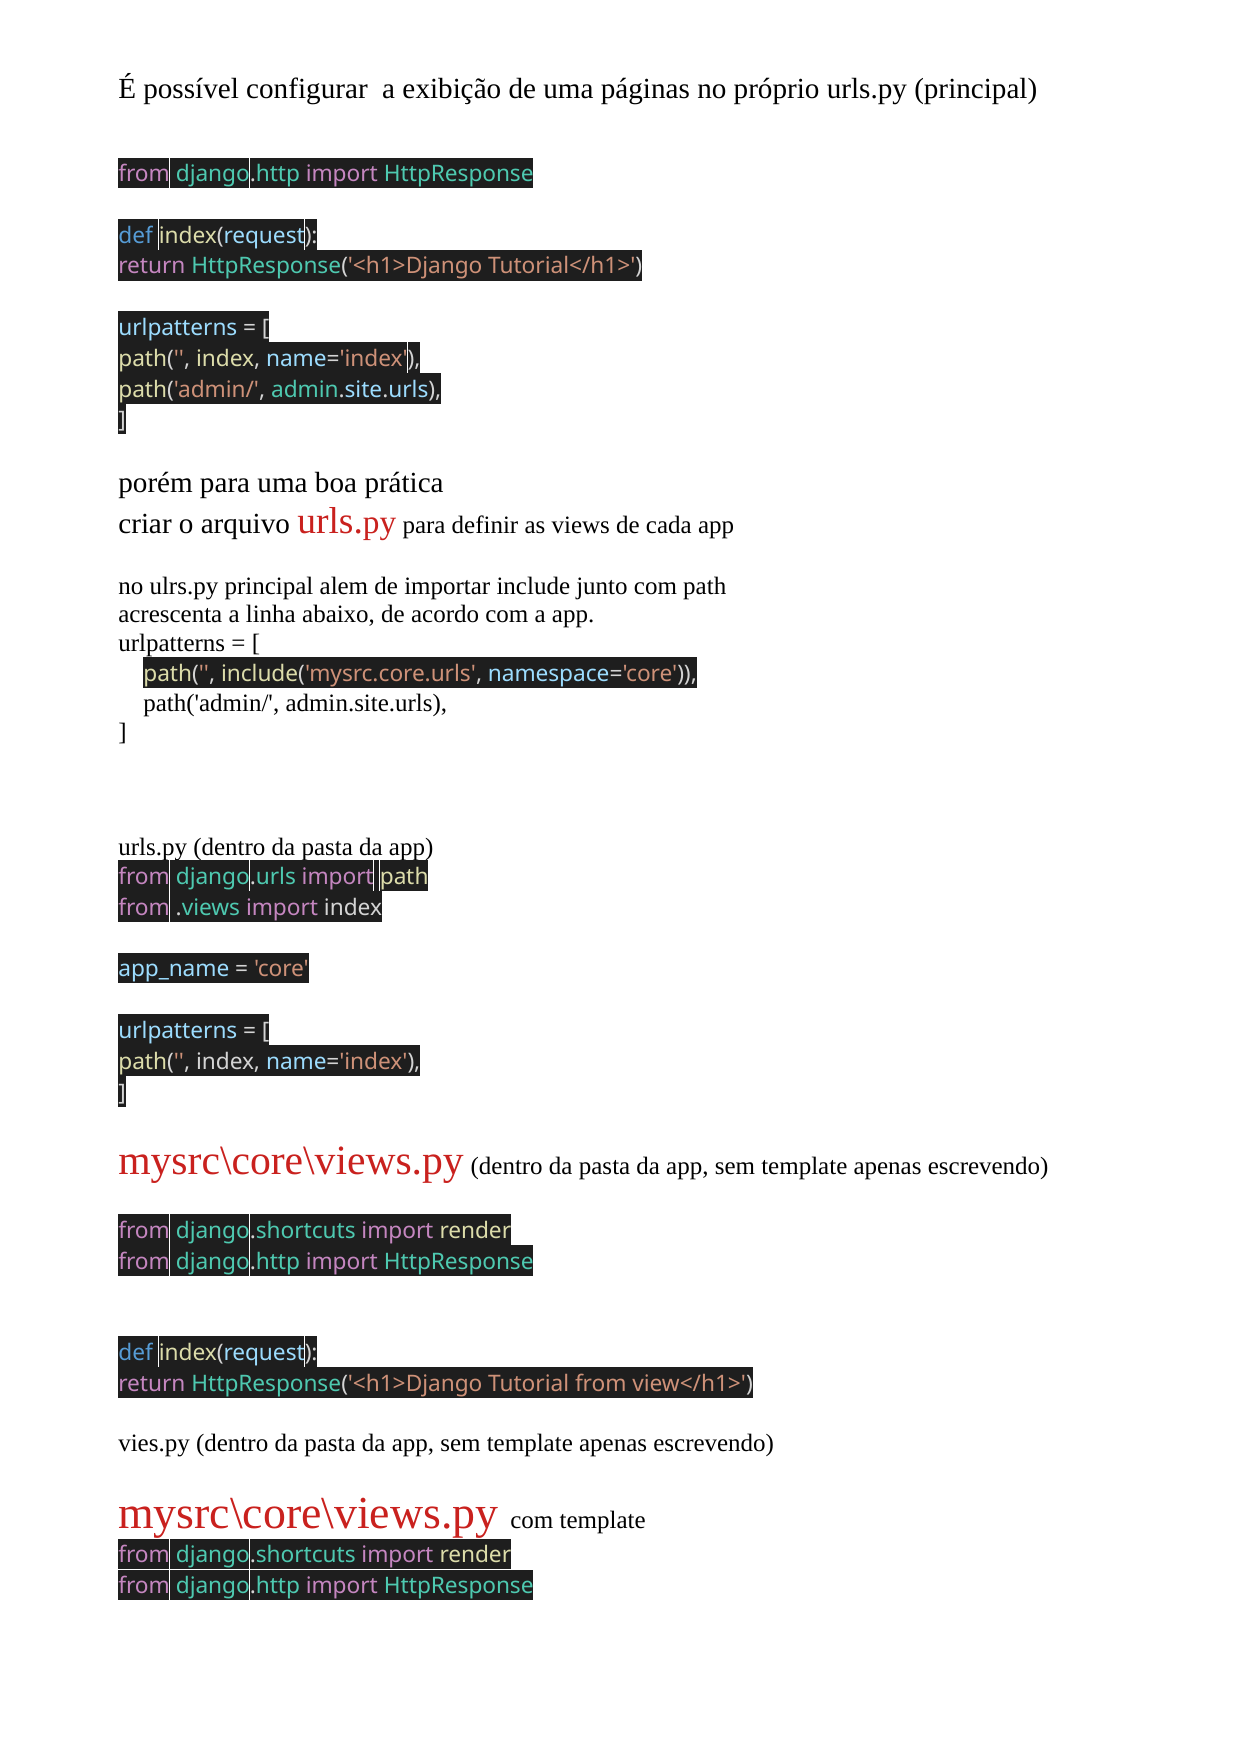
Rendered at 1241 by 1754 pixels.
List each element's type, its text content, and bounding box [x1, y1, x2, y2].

text mysrc\core\views.py (dentro da pasta da app, sem template apenas escrevendo) [118, 1135, 1122, 1183]
text path('', index, name='index'), [118, 1045, 1122, 1076]
text ] [118, 404, 1122, 434]
text mysrc\core\views.py com template [118, 1486, 1122, 1539]
text app_name = 'core' [118, 953, 1122, 983]
text return HttpResponse('<h1>Django Tutorial from view</h1>') [118, 1367, 1122, 1398]
text É possível configurar a exibição de uma páginas no próprio urls.py (principal) [118, 71, 1122, 105]
text from django.http import HttpResponse [118, 1245, 1122, 1276]
text acrescenta a linha abaixo, de acordo com a app. [118, 599, 1122, 628]
text def index(request): [118, 1336, 1122, 1367]
text vies.py (dentro da pasta da app, sem template apenas escrevendo) [118, 1428, 1122, 1457]
text no ulrs.py principal alem de importar include junto com path [118, 571, 1122, 599]
text urls.py (dentro da pasta da app) [118, 832, 1122, 860]
text from .views import index [118, 891, 1122, 922]
text from django.http import HttpResponse [118, 157, 1122, 188]
text urlpatterns = [ [118, 1014, 1122, 1045]
text path('', include('mysrc.core.urls', namespace='core')), [118, 657, 1122, 688]
text from django.shortcuts import render [118, 1539, 1122, 1569]
text from django.shortcuts import render [118, 1214, 1122, 1245]
text ] [118, 717, 1122, 745]
text from django.urls import path [118, 860, 1122, 891]
text path('admin/', admin.site.urls), [118, 373, 1122, 404]
text ] [118, 1076, 1122, 1107]
text porém para uma boa prática [118, 465, 1122, 499]
text def index(request): [118, 219, 1122, 250]
text path('admin/', admin.site.urls), [118, 688, 1122, 717]
text path('', index, name='index'), [118, 342, 1122, 373]
text urlpatterns = [ [118, 311, 1122, 342]
text return HttpResponse('<h1>Django Tutorial</h1>') [118, 250, 1122, 281]
text criar o arquivo urls.py para definir as views de cada app [118, 499, 1122, 542]
text urlpatterns = [ [118, 628, 1122, 657]
text from django.http import HttpResponse [118, 1569, 1122, 1600]
